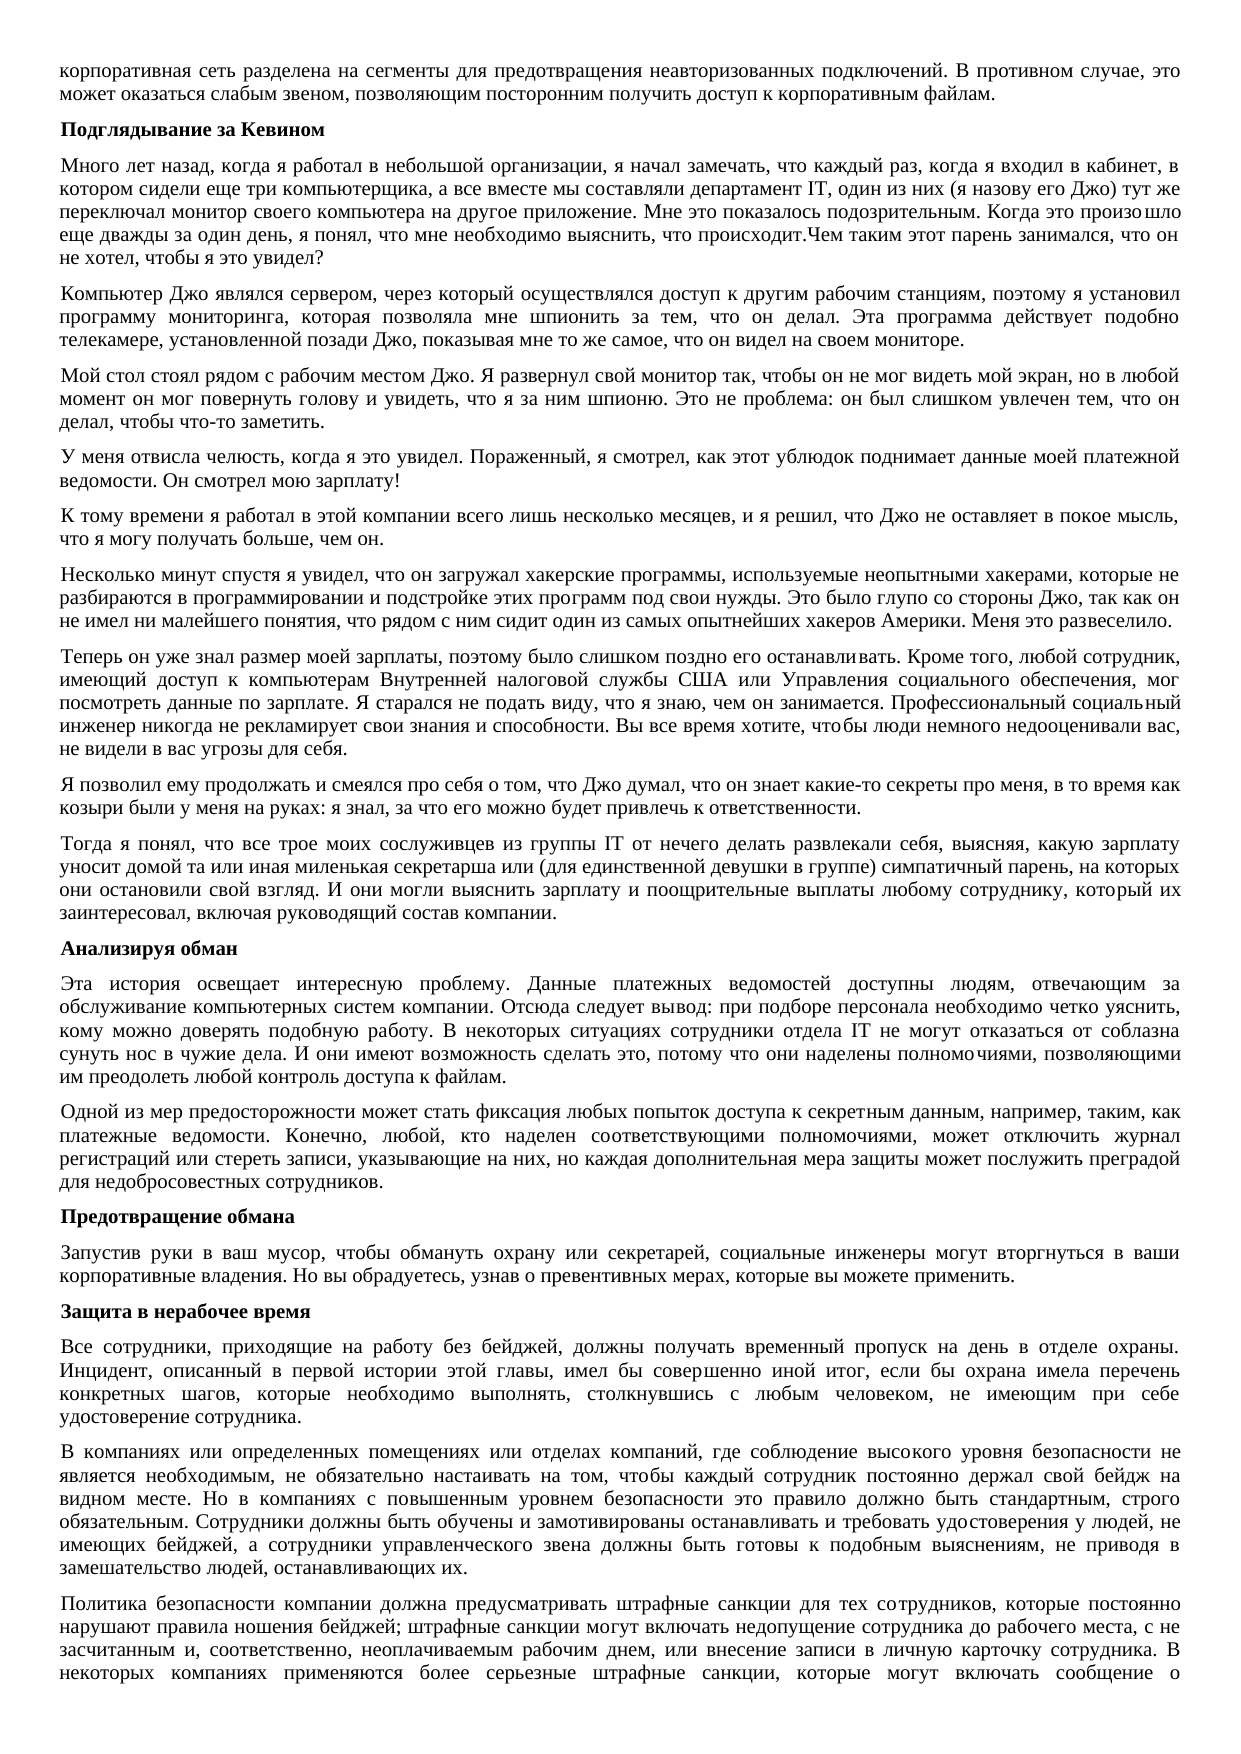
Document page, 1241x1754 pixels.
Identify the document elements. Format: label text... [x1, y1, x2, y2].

text Запустив руки в ваш мусор, чтобы обмануть охрану или секретарей, социальные инженеры могут вторгнуться в ваши корпоративные владения. Но вы обрадуетесь, узнав о превентив­ных мерах, которые вы можете применить. [59, 1241, 1181, 1287]
text Все сотрудники, приходящие на работу без бейджей, должны получать временный пропуск на день в отделе охраны. Инцидент, описанный в первой истории этой главы, имел бы совер­шенно иной итог, если бы охрана имела перечень конкретных шагов, которые необходимо выполнять, столкнувшись с любым человеком, не имеющим при себе удостоверение сотруд­ника. [59, 1335, 1181, 1428]
text Политика безопасности компании должна предусматривать штрафные санкции для тех со­трудников, которые постоянно нарушают правила ношения бейджей; штрафные санкции мо­гут включать недопущение сотрудника до рабочего места, с не засчитанным и, соответствен­но, неоплачиваемым рабочим днем, или внесение записи в личную карточку сотрудника. В некоторых компаниях применяются более серьезные штрафные санкции, которые могут включать сообщение о [59, 1592, 1181, 1684]
text Компьютер Джо являлся сервером, через который осуществлялся доступ к другим рабочим станциям, поэтому я установил программу мониторинга, которая позволяла мне шпионить за тем, что он делал. Эта программа действует подобно телекамере, установленной позади Джо, показывая мне то же самое, что он видел на своем мониторе. [59, 282, 1181, 351]
text Предотвращение обмана [59, 1205, 1181, 1228]
text Подглядывание за Кевином [59, 118, 1181, 141]
text Теперь он уже знал размер моей зарплаты, поэтому было слишком поздно его останавли­вать. Кроме того, любой сотрудник, имеющий доступ к компьютерам Внутренней налоговой службы США или Управления социального обеспечения, мог посмотреть данные по зарпла­те. Я старался не подать виду, что я знаю, чем он занимается. Профессиональный социаль­ный инженер никогда не рекламирует свои знания и способности. Вы все время хотите, что­бы люди немного недооценивали вас, не видели в вас угрозы для себя. [59, 645, 1181, 760]
text Защита в нерабочее время [59, 1300, 1181, 1323]
text Тогда я понял, что все трое моих сослуживцев из группы IT от нечего делать развлекали себя, выясняя, какую зарплату уносит домой та или иная миленькая секретарша или (для единственной девушки в группе) симпатичный парень, на которых они остановили свой вз­гляд. И они могли выяснить зарплату и поощрительные выплаты любому сотруднику, кото­рый их заинтересовал, включая руководящий состав компании. [59, 832, 1181, 924]
text Анализируя обман [59, 937, 1181, 960]
text В компаниях или определенных помещениях или отделах компаний, где соблюдение высо­кого уровня безопасности не является необходимым, не обязательно настаивать на том, что­бы каждый сотрудник постоянно держал свой бейдж на видном месте. Но в компаниях с по­вышенным уровнем безопасности это правило должно быть стандартным, строго обязатель­ным. Сотрудники должны быть обучены и замотивированы останавливать и требовать удо­стоверения у людей, не имеющих бейджей, а сотрудники управленческого звена должны быть готовы к подобным выяснениям, не приводя в замешательство людей, останавливаю­щих их. [59, 1440, 1181, 1579]
text Эта история освещает интересную проблему. Данные платежных ведомостей доступны людям, отвечающим за обслуживание компьютерных систем компании. Отсюда следует вы­вод: при подборе персонала необходимо четко уяснить, кому можно доверять подобную ра­боту. В некоторых ситуациях сотрудники отдела IT не могут отказаться от соблазна сунуть нос в чужие дела. И они имеют возможность сделать это, потому что они наделены полномо­чиями, позволяющими им преодолеть любой контроль доступа к файлам. [59, 972, 1181, 1088]
text Много лет назад, когда я работал в небольшой организации, я начал замечать, что каждый раз, когда я входил в кабинет, в котором сидели еще три компьютерщика, а все вместе мы со­ставляли департамент IT, один из них (я назову его Джо) тут же переключал монитор своего компьютера на другое приложение. Мне это показалось подозрительным. Когда это произо­шло еще дважды за один день, я понял, что мне необходимо выяснить, что происходит.Чем таким этот парень занимался, что он не хотел, чтобы я это увидел? [59, 153, 1181, 269]
text К тому времени я работал в этой компании всего лишь несколько месяцев, и я решил, что Джо не оставляет в покое мысль, что я могу получать больше, чем он. [59, 504, 1181, 550]
text корпоративная сеть разделена на сегменты для предотвраще­ния неавторизованных подключений. В противном случае, это может оказаться слабым зве­ном, позволяющим посторонним получить доступ к корпоративным файлам. [59, 59, 1181, 105]
text У меня отвисла челюсть, когда я это увидел. Пораженный, я смотрел, как этот ублюдок поднимает данные моей платежной ведомости. Он смотрел мою зарплату! [59, 445, 1181, 492]
text Одной из мер предосторожности может стать фиксация любых попыток доступа к секрет­ным данным, например, таким, как платежные ведомости. Конечно, любой, кто наделен со­ответствующими полномочиями, может отключить журнал регистраций или стереть записи, указывающие на них, но каждая дополнительная мера защиты может послужить преградой для недобросовестных сотрудников. [59, 1100, 1181, 1193]
text Я позволил ему продолжать и смеялся про себя о том, что Джо думал, что он знает какие-то секреты про меня, в то время как козыри были у меня на руках: я знал, за что его можно будет привлечь к ответственности. [59, 773, 1181, 819]
text Мой стол стоял рядом с рабочим местом Джо. Я развернул свой монитор так, чтобы он не мог видеть мой экран, но в любой момент он мог повернуть голову и увидеть, что я за ним шпионю. Это не проблема: он был слишком увлечен тем, что он делал, чтобы что-то заме­тить. [59, 363, 1181, 433]
text Несколько минут спустя я увидел, что он загружал хакерские программы, используемые неопытными хакерами, которые не разбираются в программировании и подстройке этих про­грамм под свои нужды. Это было глупо со стороны Джо, так как он не имел ни малейшего понятия, что рядом с ним сидит один из самых опытнейших хакеров Америки. Меня это раз­веселило. [59, 563, 1181, 632]
